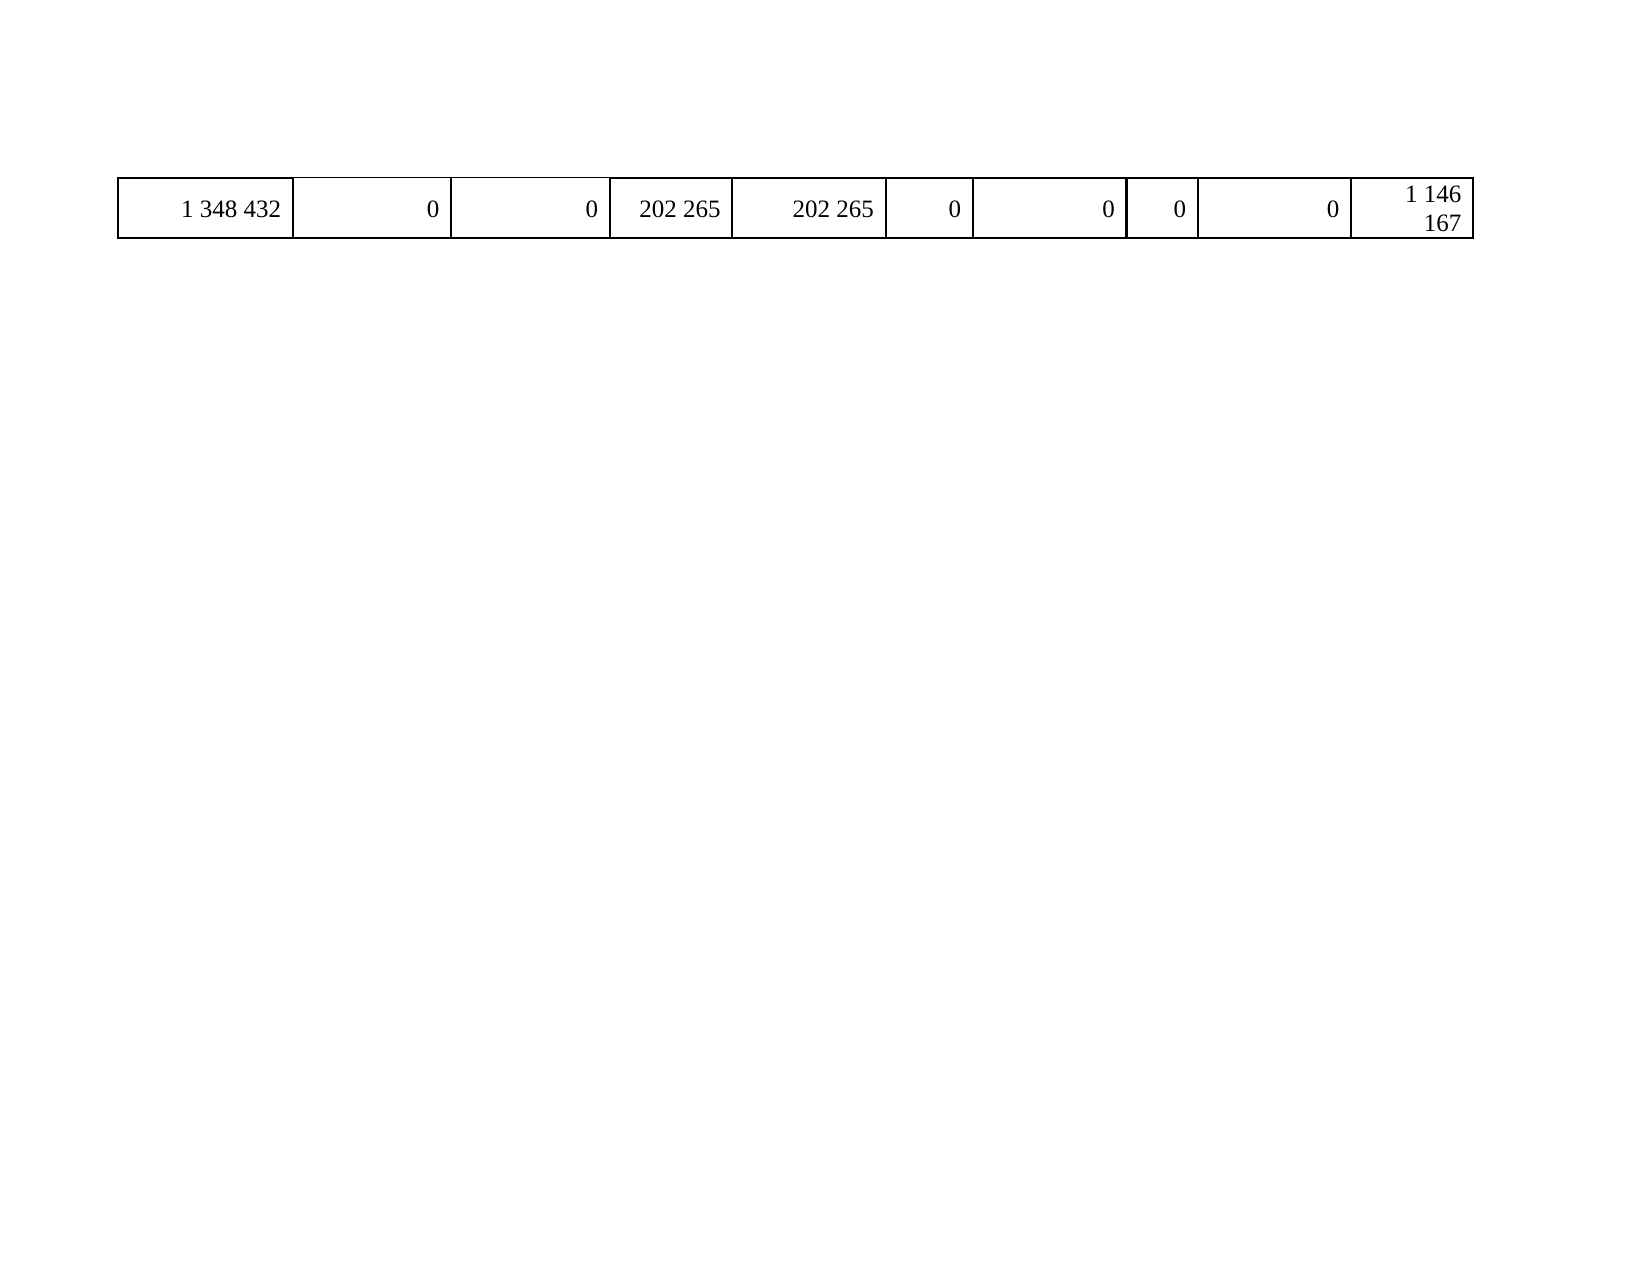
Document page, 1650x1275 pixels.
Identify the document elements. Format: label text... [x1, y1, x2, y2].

table_cell 1 348 432 [119, 179, 292, 237]
table_cell 0 [1128, 179, 1197, 237]
table_cell 0 [1199, 179, 1350, 237]
table_cell 0 [294, 178, 450, 237]
table_cell 202 265 [611, 179, 731, 237]
table_cell 0 [452, 178, 609, 237]
table_cell 1 146 167 [1352, 179, 1472, 237]
table_cell 202 265 [733, 179, 885, 237]
table_cell 0 [974, 179, 1125, 237]
table_cell 0 [887, 179, 972, 237]
